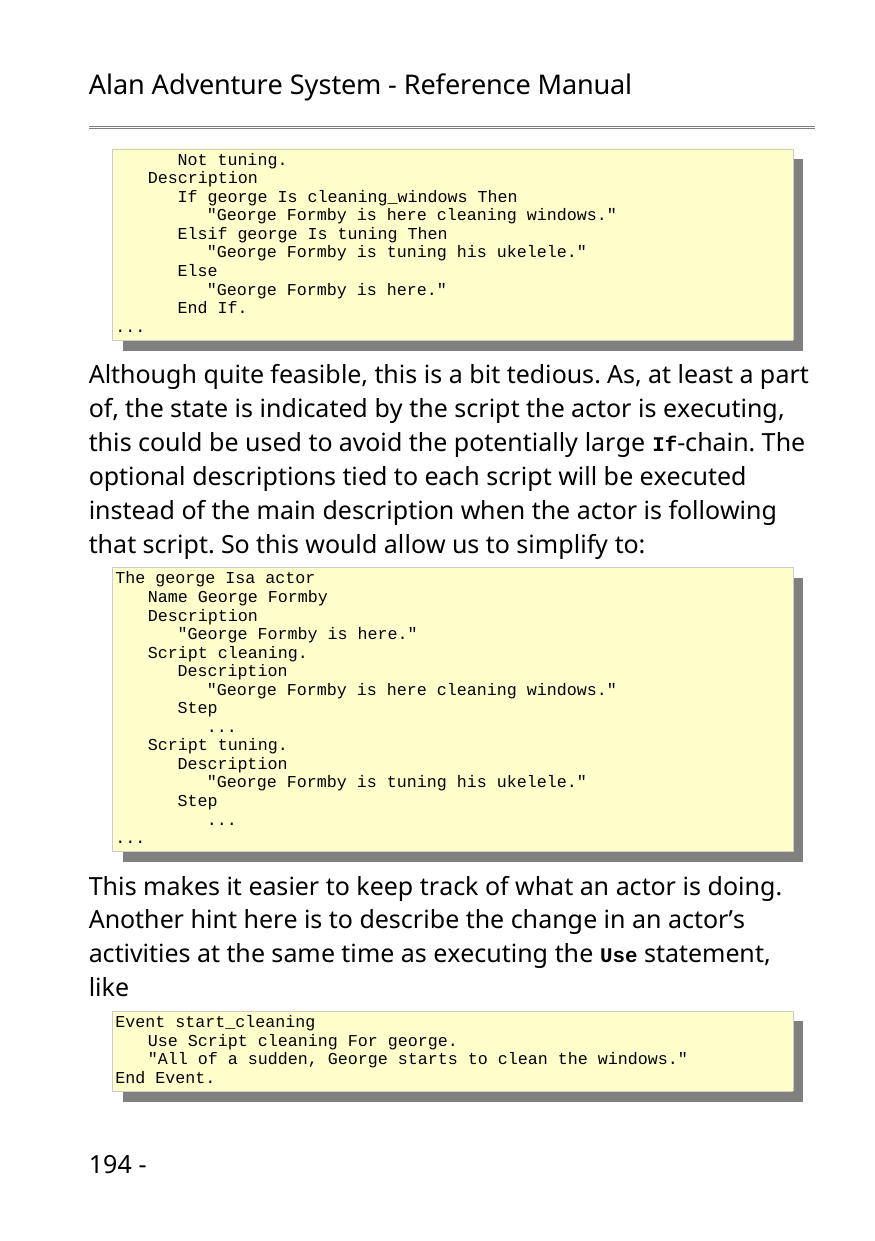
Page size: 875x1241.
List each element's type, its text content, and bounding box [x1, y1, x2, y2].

text The george Isa actor Name George Formby Description "George Formby is here." Script cleaning. Description "George Formby is here cleaning windows." Step ... Script tuning. Description "George Formby is tuning his ukelele." Step ... ... [113, 568, 793, 851]
text This makes it easier to keep track of what an actor is doing. Another hint here is to describe the change in an actor’s activities at the same time as executing the Use statement, like [88, 868, 815, 1004]
text Event start_cleaning Use Script cleaning For george. "All of a sudden, George starts to clean the windows." End Event. [113, 1012, 793, 1091]
text Not tuning. Description If george Is cleaning_windows Then "George Formby is here cleaning windows." Elsif george Is tuning Then "George Formby is tuning his ukelele." Else "George Formby is here." End If. ... [113, 150, 793, 340]
text Although quite feasible, this is a bit tedious. As, at least a part of, the state is indicated by the script the actor is executing, this could be used to avoid the potentially large If-chain. The optional descriptions tied to each script will be executed instead of the main description when the actor is following that script. So this would allow us to simplify to: [88, 357, 815, 561]
